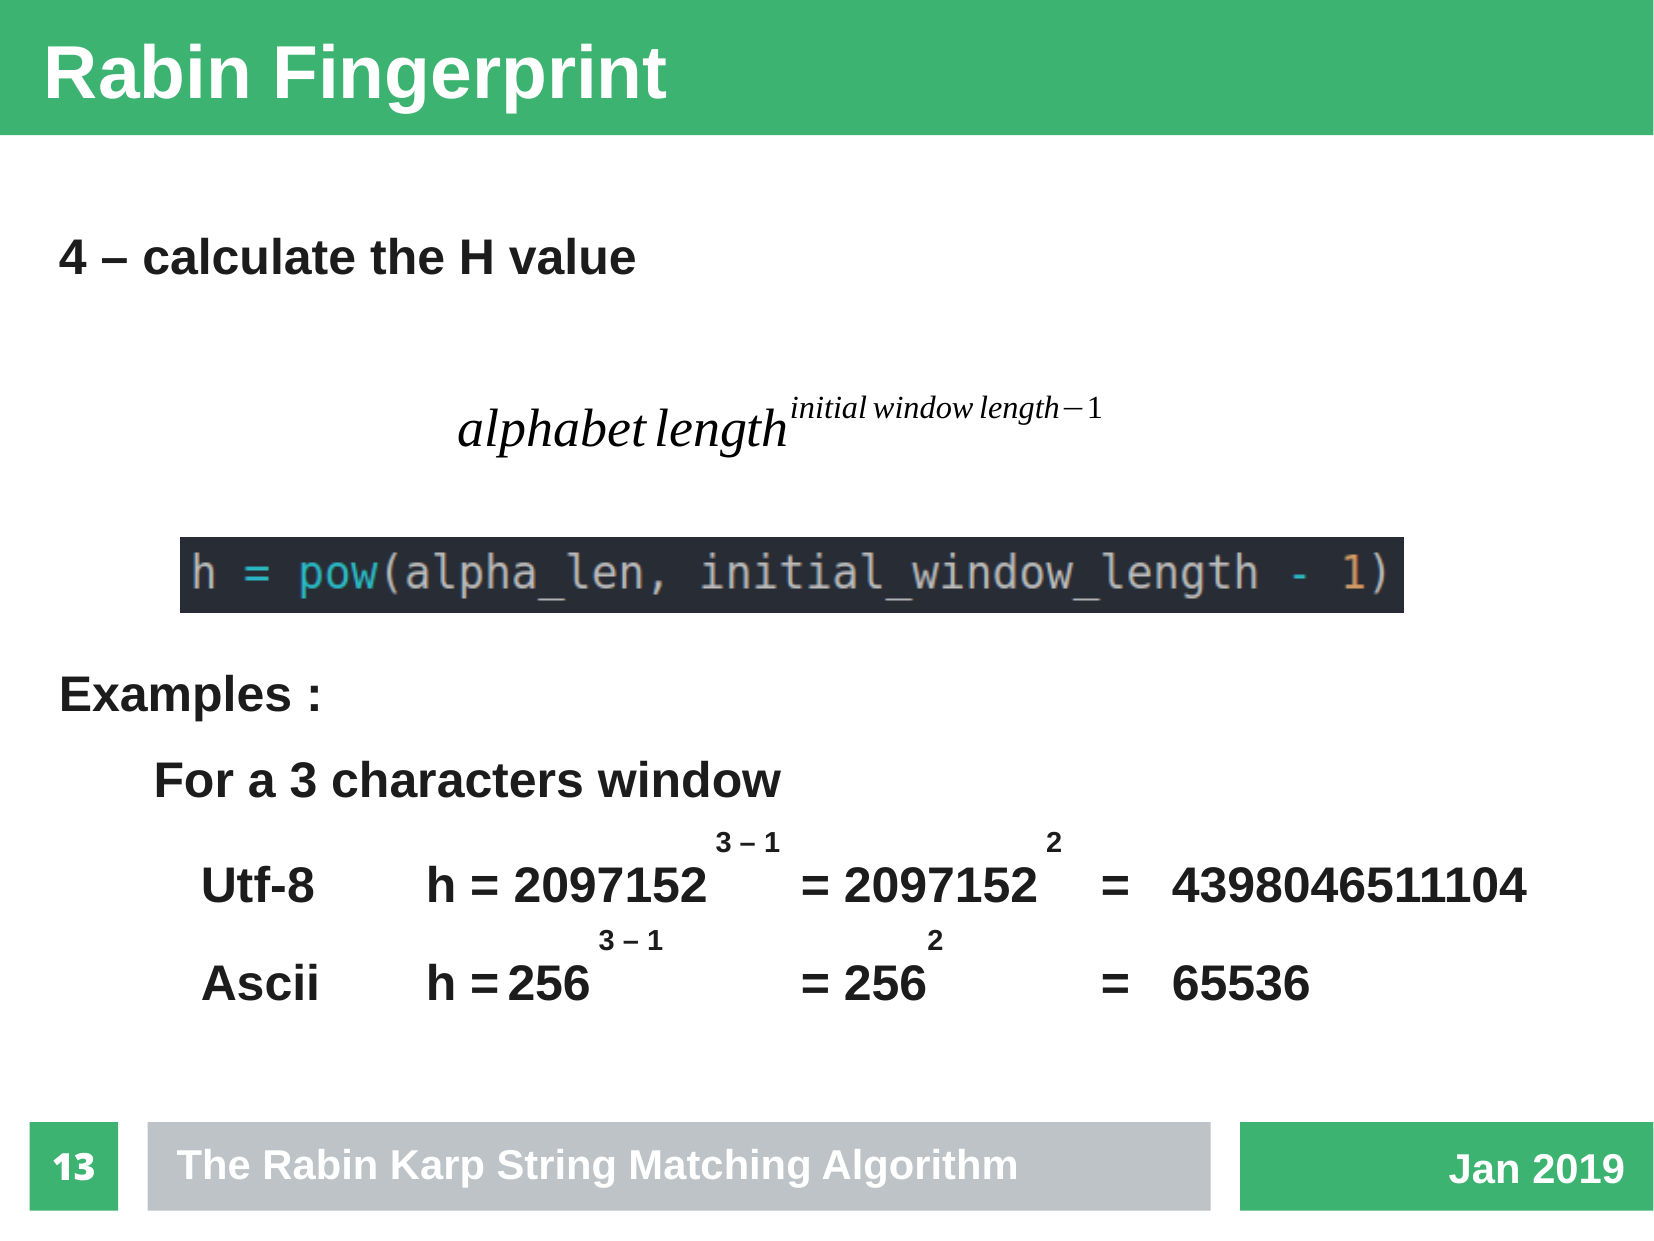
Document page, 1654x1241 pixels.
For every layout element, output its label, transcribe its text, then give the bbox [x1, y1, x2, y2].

title Rabin Fingerprint [43, 24, 1653, 115]
text_box The Rabin Karp String Matching Algorithm [161, 1133, 1156, 1197]
text_box Jan 2019 [1433, 1138, 1654, 1203]
list 4 – calculate the H value Examples : For a 3 characters window Utf-8 h = 2097152 3 – 1 = 2097152 2 = 4398046511104 Ascii h = 256 3 – 1 = 2562 = 65536 [59, 175, 1606, 1066]
picture [180, 537, 1404, 613]
chart [449, 390, 1110, 458]
